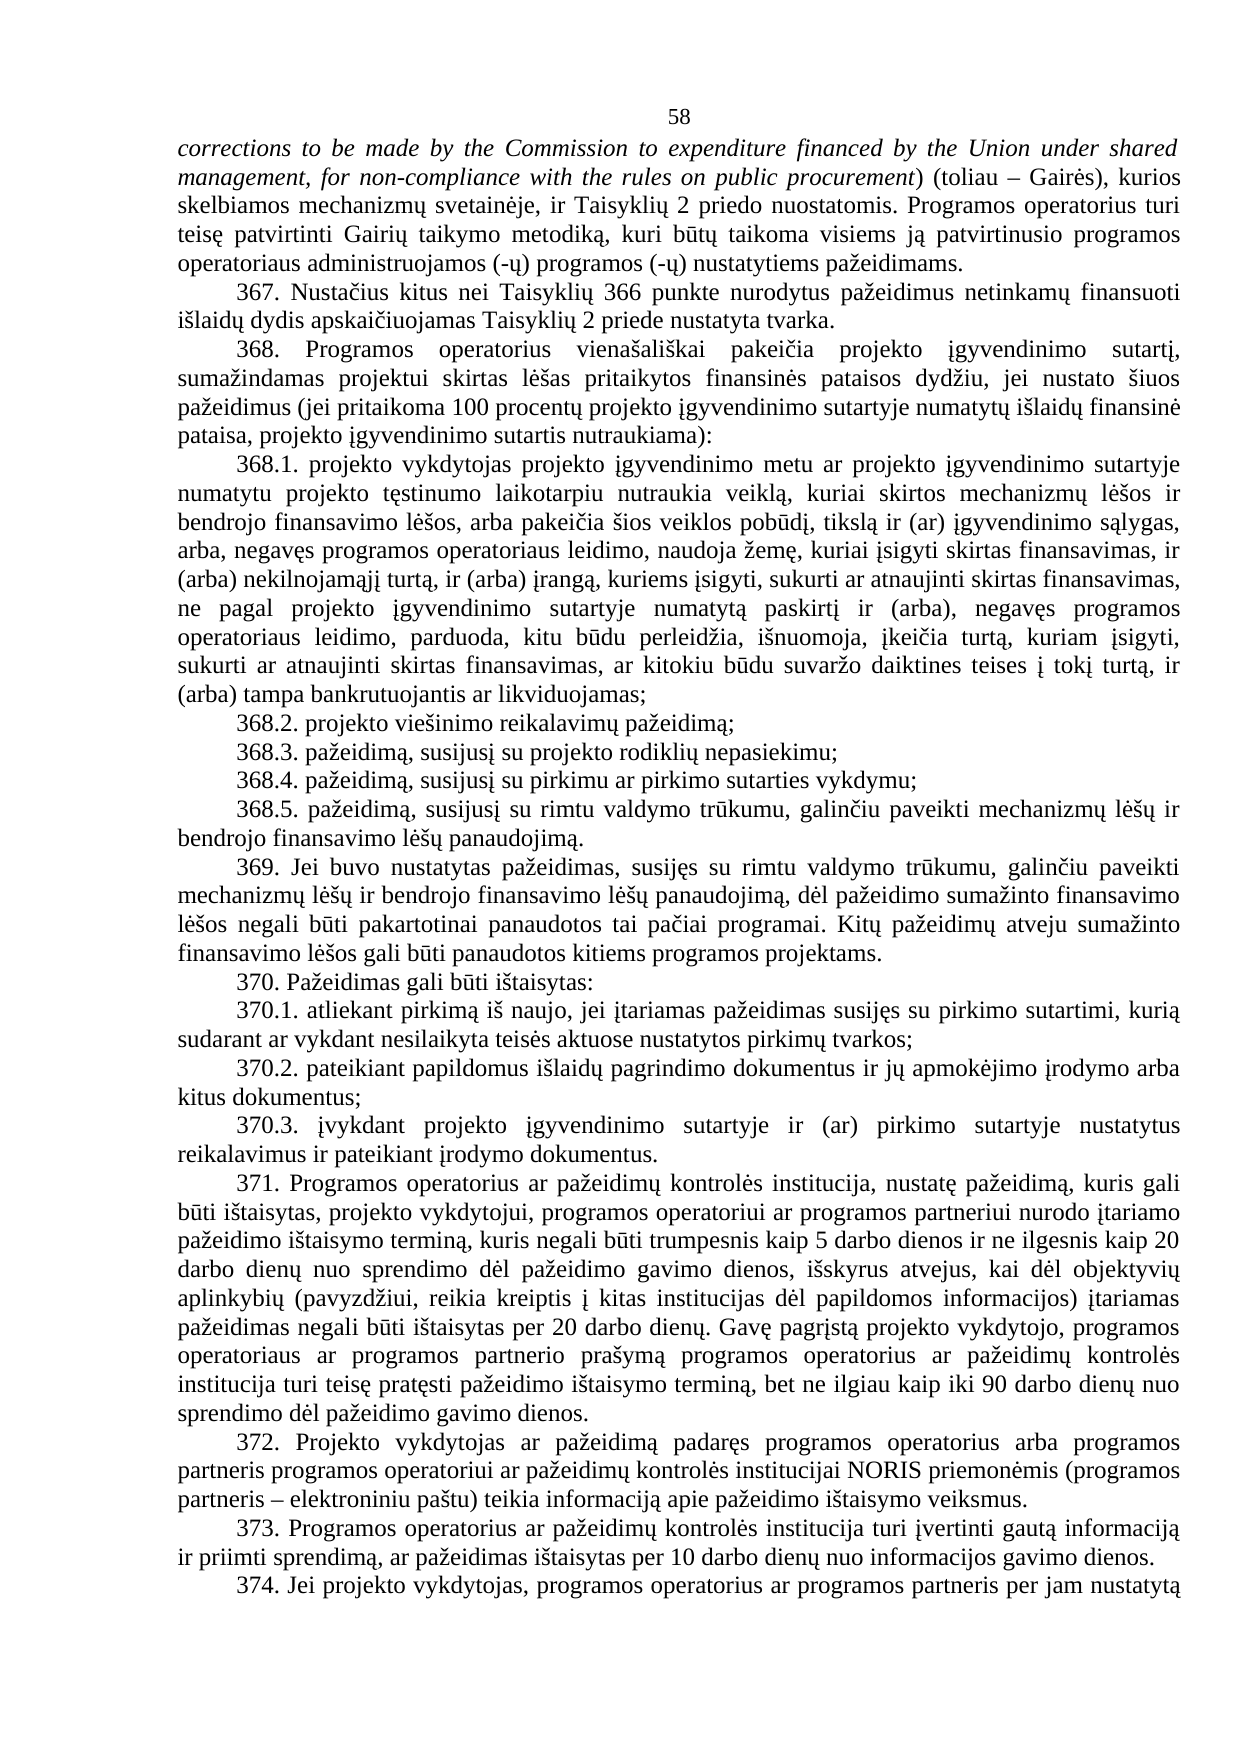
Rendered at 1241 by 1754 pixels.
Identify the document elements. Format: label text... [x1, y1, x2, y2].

text 368.3. pažeidimą, susijusį su projekto rodiklių nepasiekimu; [177, 737, 1181, 765]
text 370. Pažeidimas gali būti ištaisytas: [177, 967, 1181, 995]
text 370.3. įvykdant projekto įgyvendinimo sutartyje ir (ar) pirkimo sutartyje nustatytus reikalavimus ir pateikiant įrodymo dokumentus. [177, 1110, 1181, 1168]
text corrections to be made by the Commission to expenditure financed by the Union under shared management, for non-compliance with the rules on public procurement) (toliau – Gairės), kurios skelbiamos mechanizmų svetainėje, ir Taisyklių 2 priedo nuostatomis. Programos operatorius turi teisę patvirtinti Gairių taikymo metodiką, kuri būtų taikoma visiems ją patvirtinusio programos operatoriaus administruojamos (-ų) programos (-ų) nustatytiems pažeidimams. [177, 133, 1181, 277]
text 368.1. projekto vykdytojas projekto įgyvendinimo metu ar projekto įgyvendinimo sutartyje numatytu projekto tęstinumo laikotarpiu nutraukia veiklą, kuriai skirtos mechanizmų lėšos ir bendrojo finansavimo lėšos, arba pakeičia šios veiklos pobūdį, tikslą ir (ar) įgyvendinimo sąlygas, arba, negavęs programos operatoriaus leidimo, naudoja žemę, kuriai įsigyti skirtas finansavimas, ir (arba) nekilnojamąjį turtą, ir (arba) įrangą, kuriems įsigyti, sukurti ar atnaujinti skirtas finansavimas, ne pagal projekto įgyvendinimo sutartyje numatytą paskirtį ir (arba), negavęs programos operatoriaus leidimo, parduoda, kitu būdu perleidžia, išnuomoja, įkeičia turtą, kuriam įsigyti, sukurti ar atnaujinti skirtas finansavimas, ar kitokiu būdu suvaržo daiktines teises į tokį turtą, ir (arba) tampa bankrutuojantis ar likviduojamas; [177, 449, 1181, 708]
text 372. Projekto vykdytojas ar pažeidimą padaręs programos operatorius arba programos partneris programos operatoriui ar pažeidimų kontrolės institucijai NORIS priemonėmis (programos partneris – elektroniniu paštu) teikia informaciją apie pažeidimo ištaisymo veiksmus. [177, 1427, 1181, 1513]
text 371. Programos operatorius ar pažeidimų kontrolės institucija, nustatę pažeidimą, kuris gali būti ištaisytas, projekto vykdytojui, programos operatoriui ar programos partneriui nurodo įtariamo pažeidimo ištaisymo terminą, kuris negali būti trumpesnis kaip 5 darbo dienos ir ne ilgesnis kaip 20 darbo dienų nuo sprendimo dėl pažeidimo gavimo dienos, išskyrus atvejus, kai dėl objektyvių aplinkybių (pavyzdžiui, reikia kreiptis į kitas institucijas dėl papildomos informacijos) įtariamas pažeidimas negali būti ištaisytas per 20 darbo dienų. Gavę pagrįstą projekto vykdytojo, programos operatoriaus ar programos partnerio prašymą programos operatorius ar pažeidimų kontrolės institucija turi teisę pratęsti pažeidimo ištaisymo terminą, bet ne ilgiau kaip iki 90 darbo dienų nuo sprendimo dėl pažeidimo gavimo dienos. [177, 1168, 1181, 1427]
text 370.1. atliekant pirkimą iš naujo, jei įtariamas pažeidimas susijęs su pirkimo sutartimi, kurią sudarant ar vykdant nesilaikyta teisės aktuose nustatytos pirkimų tvarkos; [177, 995, 1181, 1053]
text 374. Jei projekto vykdytojas, programos operatorius ar programos partneris per jam nustatytą [177, 1570, 1181, 1599]
text 373. Programos operatorius ar pažeidimų kontrolės institucija turi įvertinti gautą informaciją ir priimti sprendimą, ar pažeidimas ištaisytas per 10 darbo dienų nuo informacijos gavimo dienos. [177, 1513, 1181, 1570]
text 368.2. projekto viešinimo reikalavimų pažeidimą; [177, 708, 1181, 737]
text 370.2. pateikiant papildomus išlaidų pagrindimo dokumentus ir jų apmokėjimo įrodymo arba kitus dokumentus; [177, 1053, 1181, 1110]
text 368.5. pažeidimą, susijusį su rimtu valdymo trūkumu, galinčiu paveikti mechanizmų lėšų ir bendrojo finansavimo lėšų panaudojimą. [177, 794, 1181, 852]
text 368. Programos operatorius vienašališkai pakeičia projekto įgyvendinimo sutartį, sumažindamas projektui skirtas lėšas pritaikytos finansinės pataisos dydžiu, jei nustato šiuos pažeidimus (jei pritaikoma 100 procentų projekto įgyvendinimo sutartyje numatytų išlaidų finansinė pataisa, projekto įgyvendinimo sutartis nutraukiama): [177, 334, 1181, 449]
text 367. Nustačius kitus nei Taisyklių 366 punkte nurodytus pažeidimus netinkamų finansuoti išlaidų dydis apskaičiuojamas Taisyklių 2 priede nustatyta tvarka. [177, 277, 1181, 334]
text 368.4. pažeidimą, susijusį su pirkimu ar pirkimo sutarties vykdymu; [177, 765, 1181, 794]
text 369. Jei buvo nustatytas pažeidimas, susijęs su rimtu valdymo trūkumu, galinčiu paveikti mechanizmų lėšų ir bendrojo finansavimo lėšų panaudojimą, dėl pažeidimo sumažinto finansavimo lėšos negali būti pakartotinai panaudotos tai pačiai programai. Kitų pažeidimų atveju sumažinto finansavimo lėšos gali būti panaudotos kitiems programos projektams. [177, 852, 1181, 967]
